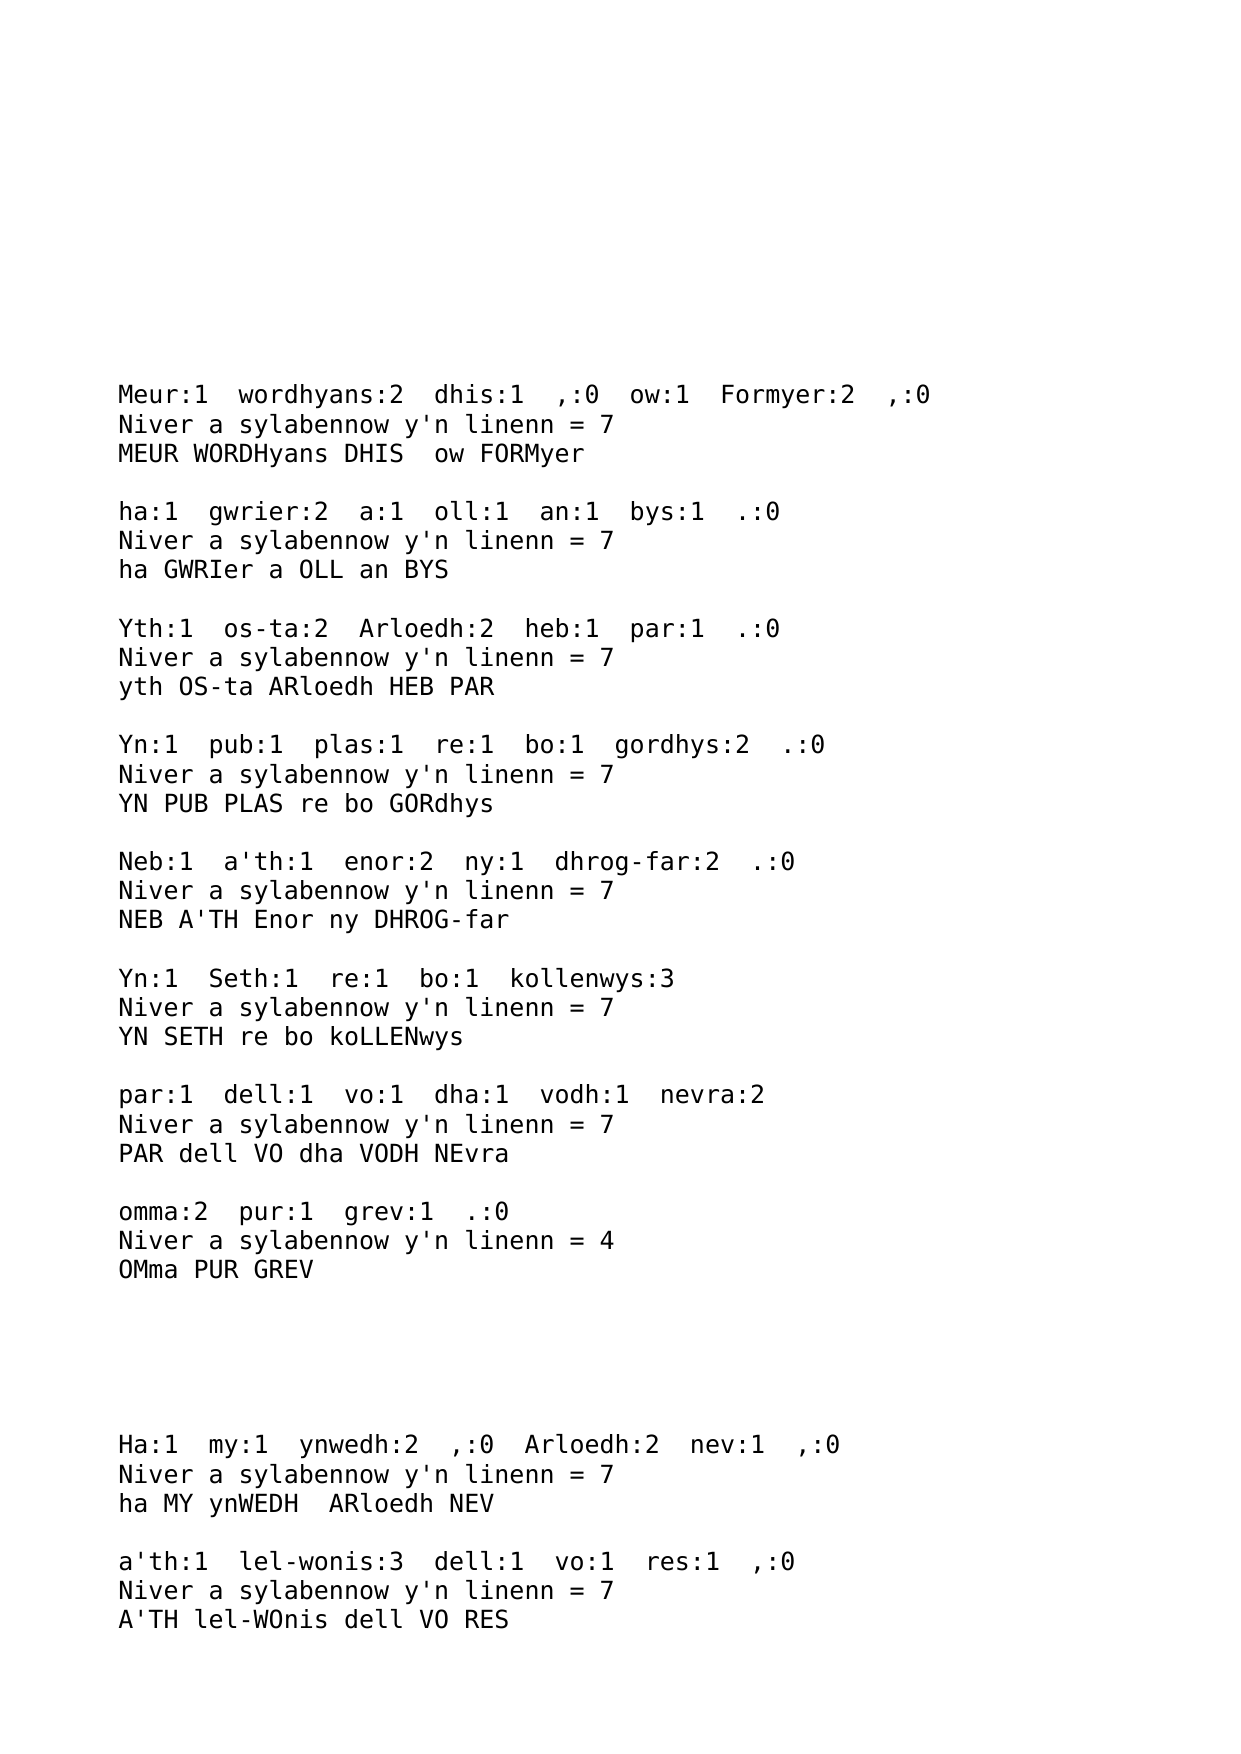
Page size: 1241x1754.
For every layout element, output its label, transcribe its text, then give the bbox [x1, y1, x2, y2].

text Niver a sylabennow y'n linenn = 7 [118, 1110, 1122, 1139]
text Niver a sylabennow y'n linenn = 7 [118, 410, 1122, 439]
text OMma PUR GREV [118, 1256, 1122, 1285]
text omma:2 pur:1 grev:1 .:0 [118, 1197, 1122, 1226]
text a'th:1 lel-wonis:3 dell:1 vo:1 res:1 ,:0 [118, 1547, 1122, 1576]
text ha MY ynWEDH ARloedh NEV [118, 1489, 1122, 1518]
text Niver a sylabennow y'n linenn = 7 [118, 1460, 1122, 1489]
text yth OS-ta ARloedh HEB PAR [118, 672, 1122, 701]
text par:1 dell:1 vo:1 dha:1 vodh:1 nevra:2 [118, 1081, 1122, 1110]
text PAR dell VO dha VODH NEvra [118, 1139, 1122, 1168]
text Ha:1 my:1 ynwedh:2 ,:0 Arloedh:2 nev:1 ,:0 [118, 1431, 1122, 1460]
text MEUR WORDHyans DHIS ow FORMyer [118, 439, 1122, 468]
text A'TH lel-WOnis dell VO RES [118, 1606, 1122, 1635]
text YN PUB PLAS re bo GORdhys [118, 789, 1122, 818]
text Niver a sylabennow y'n linenn = 7 [118, 1576, 1122, 1606]
text Niver a sylabennow y'n linenn = 7 [118, 993, 1122, 1022]
text Niver a sylabennow y'n linenn = 7 [118, 643, 1122, 672]
text Niver a sylabennow y'n linenn = 7 [118, 526, 1122, 556]
text NEB A'TH Enor ny DHROG-far [118, 906, 1122, 935]
text YN SETH re bo koLLENwys [118, 1022, 1122, 1051]
text Yth:1 os-ta:2 Arloedh:2 heb:1 par:1 .:0 [118, 614, 1122, 643]
text ha:1 gwrier:2 a:1 oll:1 an:1 bys:1 .:0 [118, 497, 1122, 526]
text Yn:1 Seth:1 re:1 bo:1 kollenwys:3 [118, 964, 1122, 993]
text Niver a sylabennow y'n linenn = 4 [118, 1226, 1122, 1256]
text Niver a sylabennow y'n linenn = 7 [118, 876, 1122, 906]
text Meur:1 wordhyans:2 dhis:1 ,:0 ow:1 Formyer:2 ,:0 [118, 381, 1122, 410]
text ha GWRIer a OLL an BYS [118, 556, 1122, 585]
text Yn:1 pub:1 plas:1 re:1 bo:1 gordhys:2 .:0 [118, 731, 1122, 760]
text Neb:1 a'th:1 enor:2 ny:1 dhrog-far:2 .:0 [118, 847, 1122, 876]
text Niver a sylabennow y'n linenn = 7 [118, 760, 1122, 789]
